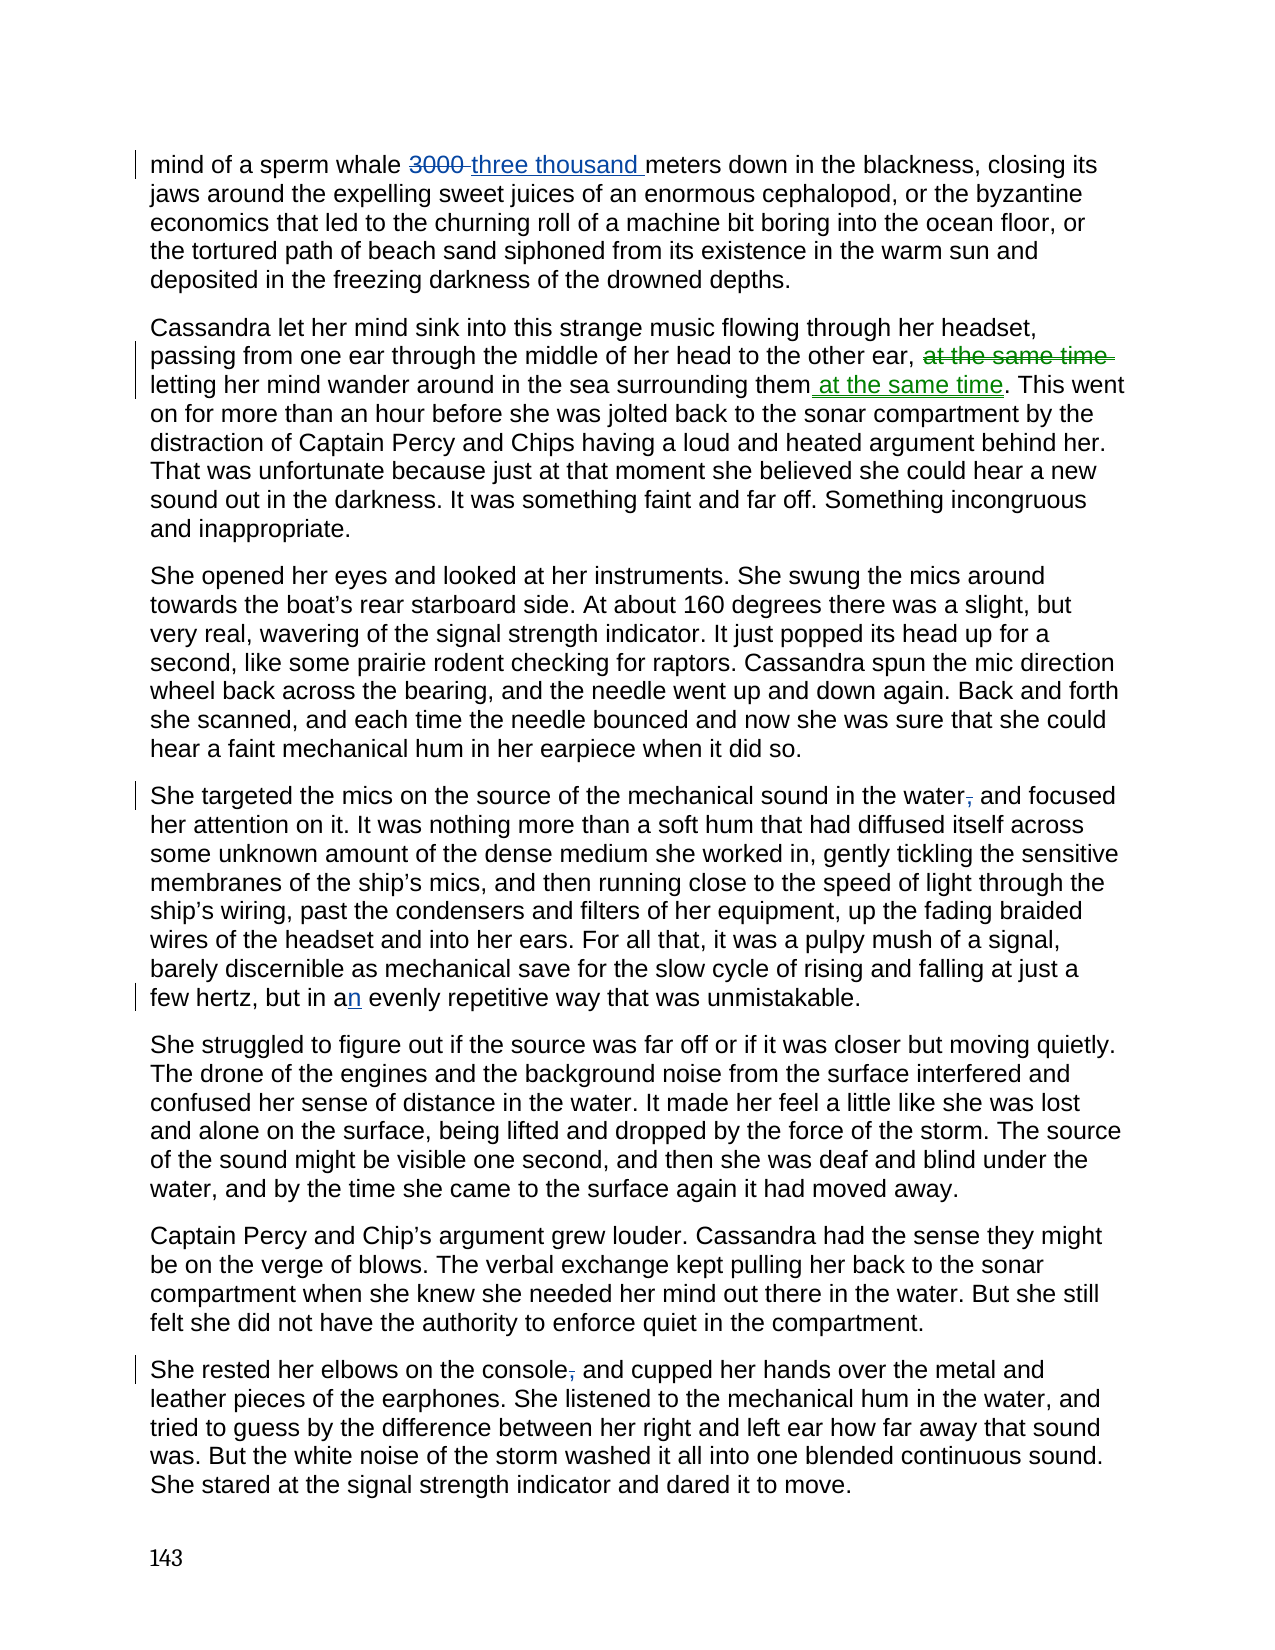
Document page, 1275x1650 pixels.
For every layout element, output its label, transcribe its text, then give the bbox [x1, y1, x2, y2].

text She targeted the mics on the source of the mechanical sound in the water and focused her attention on it. It was nothing more than a soft hum that had diffused itself across some unknown amount of the dense medium she worked in, gently tickling the sensitive membranes of the ship’s mics, and then running close to the speed of light through the ship’s wiring, past the condensers and filters of her equipment, up the fading braided wires of the headset and into her ears. For all that, it was a pulpy mush of a signal, barely discernible as mechanical save for the slow cycle of rising and falling at just a few hertz, but in an evenly repetitive way that was unmistakable. [150, 781, 1125, 1011]
text Captain Percy and Chip’s argument grew louder. Cassandra had the sense they might be on the verge of blows. The verbal exchange kept pulling her back to the sonar compartment when she knew she needed her mind out there in the water. But she still felt she did not have the authority to enforce quiet in the compartment. [150, 1221, 1125, 1336]
text She rested her elbows on the console and cupped her hands over the metal and leather pieces of the earphones. She listened to the mechanical hum in the water, and tried to guess by the difference between her right and left ear how far away that sound was. But the white noise of the storm washed it all into one blended continuous sound. She stared at the signal strength indicator and dared it to move. [150, 1355, 1125, 1499]
text She struggled to figure out if the source was far off or if it was closer but moving quietly. The drone of the engines and the background noise from the surface interfered and confused her sense of distance in the water. It made her feel a little like she was lost and alone on the surface, being lifted and dropped by the force of the storm. The source of the sound might be visible one second, and then she was deaf and blind under the water, and by the time she came to the surface again it had moved away. [150, 1030, 1125, 1202]
text mind of a sperm whale three thousand meters down in the blackness, closing its jaws around the expelling sweet juices of an enormous cephalopod, or the byzantine economics that led to the churning roll of a machine bit boring into the ocean floor, or the tortured path of beach sand siphoned from its existence in the warm sun and deposited in the freezing darkness of the drowned depths. [150, 150, 1125, 294]
text Cassandra let her mind sink into this strange music flowing through her headset, passing from one ear through the middle of her head to the other ear, letting her mind wander around in the sea surrounding them at the same time. This went on for more than an hour before she was jolted back to the sonar compartment by the distraction of Captain Percy and Chips having a loud and heated argument behind her. That was unfortunate because just at that moment she believed she could hear a new sound out in the darkness. It was something faint and far off. Something incongruous and inappropriate. [150, 312, 1125, 542]
text She opened her eyes and looked at her instruments. She swung the mics around towards the boat’s rear starboard side. At about 160 degrees there was a slight, but very real, wavering of the signal strength indicator. It just popped its head up for a second, like some prairie rodent checking for raptors. Cassandra spun the mic direction wheel back across the bearing, and the needle went up and down again. Back and forth she scanned, and each time the needle bounced and now she was sure that she could hear a faint mechanical hum in her earpiece when it did so. [150, 561, 1125, 762]
